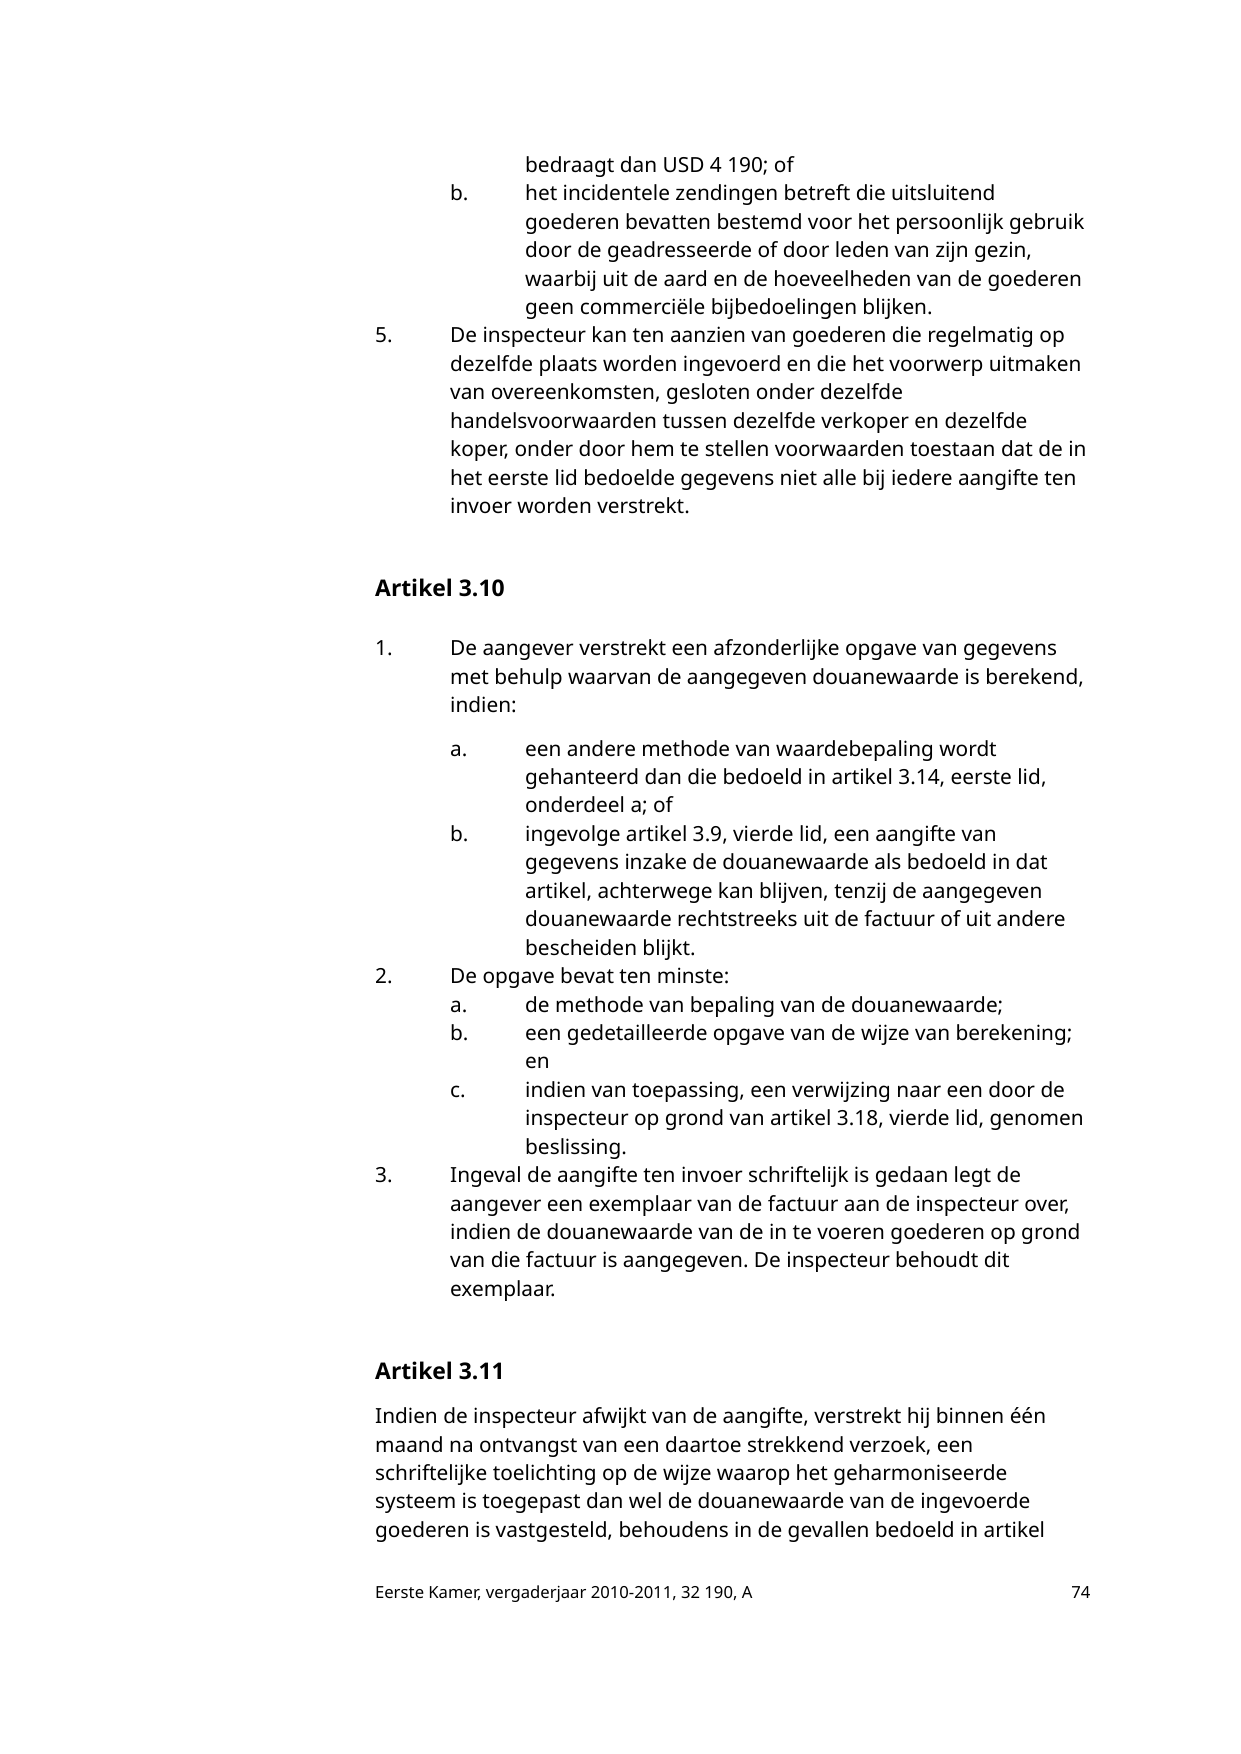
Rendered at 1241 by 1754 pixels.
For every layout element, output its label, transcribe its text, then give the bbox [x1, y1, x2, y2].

list de methode van bepaling van de douanewaarde; [450, 990, 1090, 1018]
subtitle Artikel 3.10 [375, 572, 1090, 603]
subtitle Artikel 3.11 [375, 1355, 1090, 1386]
list bedraagt dan USD 4 190; of [450, 150, 1090, 178]
list ingevolge artikel 3.9, vierde lid, een aangifte van gegevens inzake de douanewaarde als bedoeld in dat artikel, achterwege kan blijven, tenzij de aangegeven douanewaarde rechtstreeks uit de factuur of uit andere bescheiden blijkt. [450, 819, 1090, 961]
list Ingeval de aangifte ten invoer schriftelijk is gedaan legt de aangever een exemplaar van de factuur aan de inspecteur over, indien de douanewaarde van de in te voeren goederen op grond van die factuur is aangegeven. De inspecteur behoudt dit exemplaar. [375, 1160, 1090, 1302]
text Indien de inspecteur afwijkt van de aangifte, verstrekt hij binnen één maand na ontvangst van een daartoe strekkend verzoek, een schriftelijke toelichting op de wijze waarop het geharmoniseerde systeem is toegepast dan wel de douanewaarde van de ingevoerde goederen is vastgesteld, behoudens in de gevallen bedoeld in artikel [375, 1401, 1090, 1543]
list De aangever verstrekt een afzonderlijke opgave van gegevens met behulp waarvan de aangegeven douanewaarde is berekend, indien: [375, 633, 1090, 719]
list het incidentele zendingen betreft die uitsluitend goederen bevatten bestemd voor het persoonlijk gebruik door de geadresseerde of door leden van zijn gezin, waarbij uit de aard en de hoeveelheden van de goederen geen commerciële bijbedoelingen blijken. [450, 178, 1090, 321]
list een andere methode van waardebepaling wordt gehanteerd dan die bedoeld in artikel 3.14, eerste lid, onderdeel a; of [450, 734, 1090, 819]
list indien van toepassing, een verwijzing naar een door de inspecteur op grond van artikel 3.18, vierde lid, genomen beslissing. [450, 1075, 1090, 1160]
list De inspecteur kan ten aanzien van goederen die regelmatig op dezelfde plaats worden ingevoerd en die het voorwerp uitmaken van overeenkomsten, gesloten onder dezelfde handelsvoorwaarden tussen dezelfde verkoper en dezelfde koper, onder door hem te stellen voorwaarden toestaan dat de in het eerste lid bedoelde gegevens niet alle bij iedere aangifte ten invoer worden verstrekt. [375, 321, 1090, 520]
list De opgave bevat ten minste: [375, 961, 1090, 990]
list een gedetailleerde opgave van de wijze van berekening; en [450, 1018, 1090, 1075]
